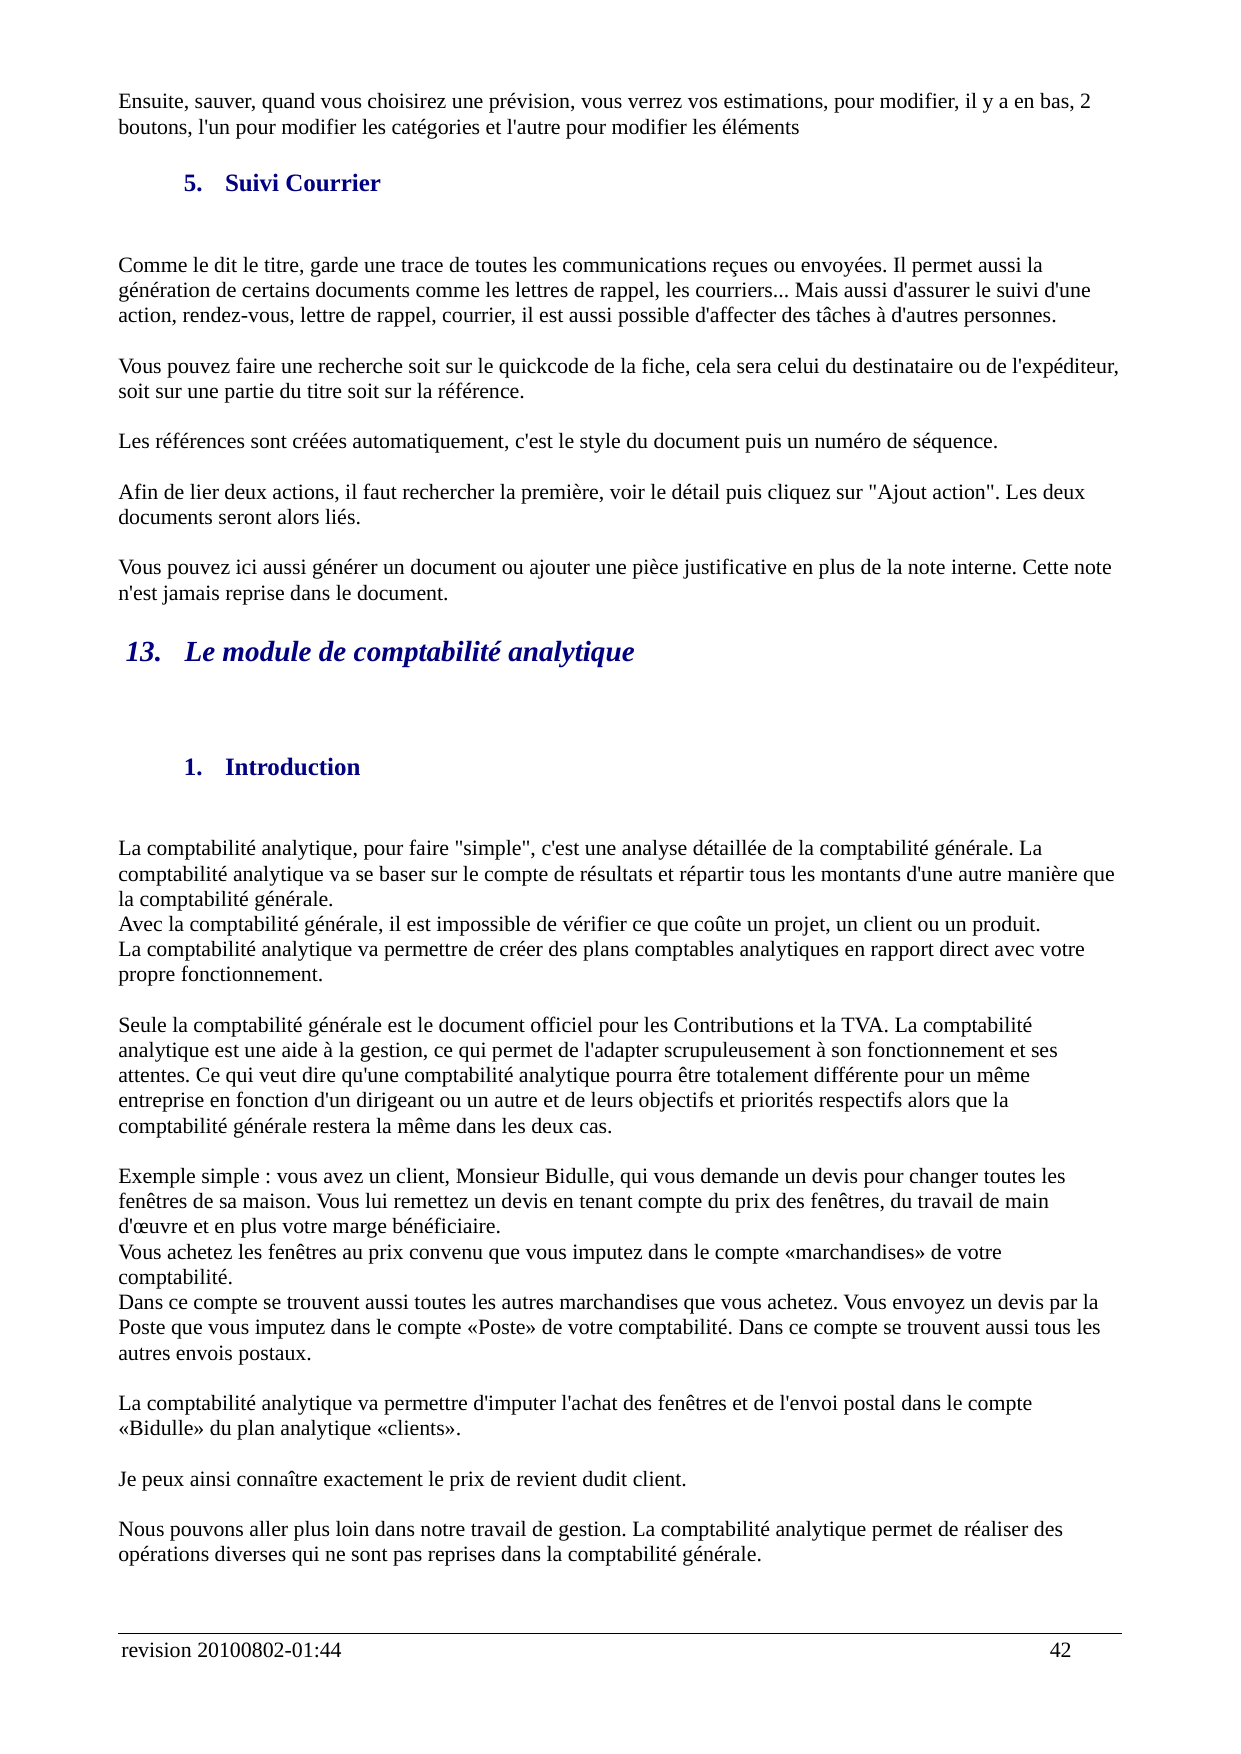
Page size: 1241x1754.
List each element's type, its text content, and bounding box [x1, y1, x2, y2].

text Vous pouvez faire une recherche soit sur le quickcode de la fiche, cela sera celui du destinataire ou de l'expéditeur, soit sur une partie du titre soit sur la référence. [118, 353, 1122, 403]
text Comme le dit le titre, garde une trace de toutes les communications reçues ou envoyées. Il permet aussi la génération de certains documents comme les lettres de rappel, les courriers... Mais aussi d'assurer le suivi d'une action, rendez-vous, lettre de rappel, courrier, il est aussi possible d'affecter des tâches à d'autres personnes. [118, 252, 1122, 327]
text Vous achetez les fenêtres au prix convenu que vous imputez dans le compte «marchandises» de votre comptabilité. [118, 1239, 1122, 1289]
text Exemple simple : vous avez un client, Monsieur Bidulle, qui vous demande un devis pour changer toutes les fenêtres de sa maison. Vous lui remettez un devis en tenant compte du prix des fenêtres, du travail de main d'œuvre et en plus votre marge bénéficiaire. [118, 1163, 1122, 1239]
text Nous pouvons aller plus loin dans notre travail de gestion. La comptabilité analytique permet de réaliser des opérations diverses qui ne sont pas reprises dans la comptabilité générale. [118, 1516, 1122, 1566]
text Les références sont créées automatiquement, c'est le style du document puis un numéro de séquence. [118, 428, 1122, 453]
text La comptabilité analytique, pour faire "simple", c'est une analyse détaillée de la comptabilité générale. La comptabilité analytique va se baser sur le compte de résultats et répartir tous les montants d'une autre manière que la comptabilité générale. [118, 835, 1122, 911]
text Vous pouvez ici aussi générer un document ou ajouter une pièce justificative en plus de la note interne. Cette note n'est jamais reprise dans le document. [118, 554, 1122, 605]
text Dans ce compte se trouvent aussi toutes les autres marchandises que vous achetez. Vous envoyez un devis par la Poste que vous imputez dans le compte «Poste» de votre comptabilité. Dans ce compte se trouvent aussi tous les autres envois postaux. [118, 1289, 1122, 1365]
text Afin de lier deux actions, il faut rechercher la première, voir le détail puis cliquez sur "Ajout action". Les deux documents seront alors liés. [118, 479, 1122, 529]
subtitle Introduction [177, 752, 1122, 781]
subtitle Suivi Courrier [177, 168, 1122, 197]
text Avec la comptabilité générale, il est impossible de vérifier ce que coûte un projet, un client ou un produit. [118, 911, 1122, 936]
text La comptabilité analytique va permettre d'imputer l'achat des fenêtres et de l'envoi postal dans le compte «Bidulle» du plan analytique «clients». [118, 1390, 1122, 1440]
text Je peux ainsi connaître exactement le prix de revient dudit client. [118, 1466, 1122, 1491]
text Ensuite, sauver, quand vous choisirez une prévision, vous verrez vos estimations, pour modifier, il y a en bas, 2 boutons, l'un pour modifier les catégories et l'autre pour modifier les éléments [118, 88, 1122, 139]
text La comptabilité analytique va permettre de créer des plans comptables analytiques en rapport direct avec votre propre fonctionnement. [118, 936, 1122, 987]
subtitle Le module de comptabilité analytique [118, 634, 1122, 668]
text Seule la comptabilité générale est le document officiel pour les Contributions et la TVA. La comptabilité analytique est une aide à la gestion, ce qui permet de l'adapter scrupuleusement à son fonctionnement et ses attentes. Ce qui veut dire qu'une comptabilité analytique pourra être totalement différente pour un même entreprise en fonction d'un dirigeant ou un autre et de leurs objectifs et priorités respectifs alors que la comptabilité générale restera la même dans les deux cas. [118, 1012, 1122, 1138]
